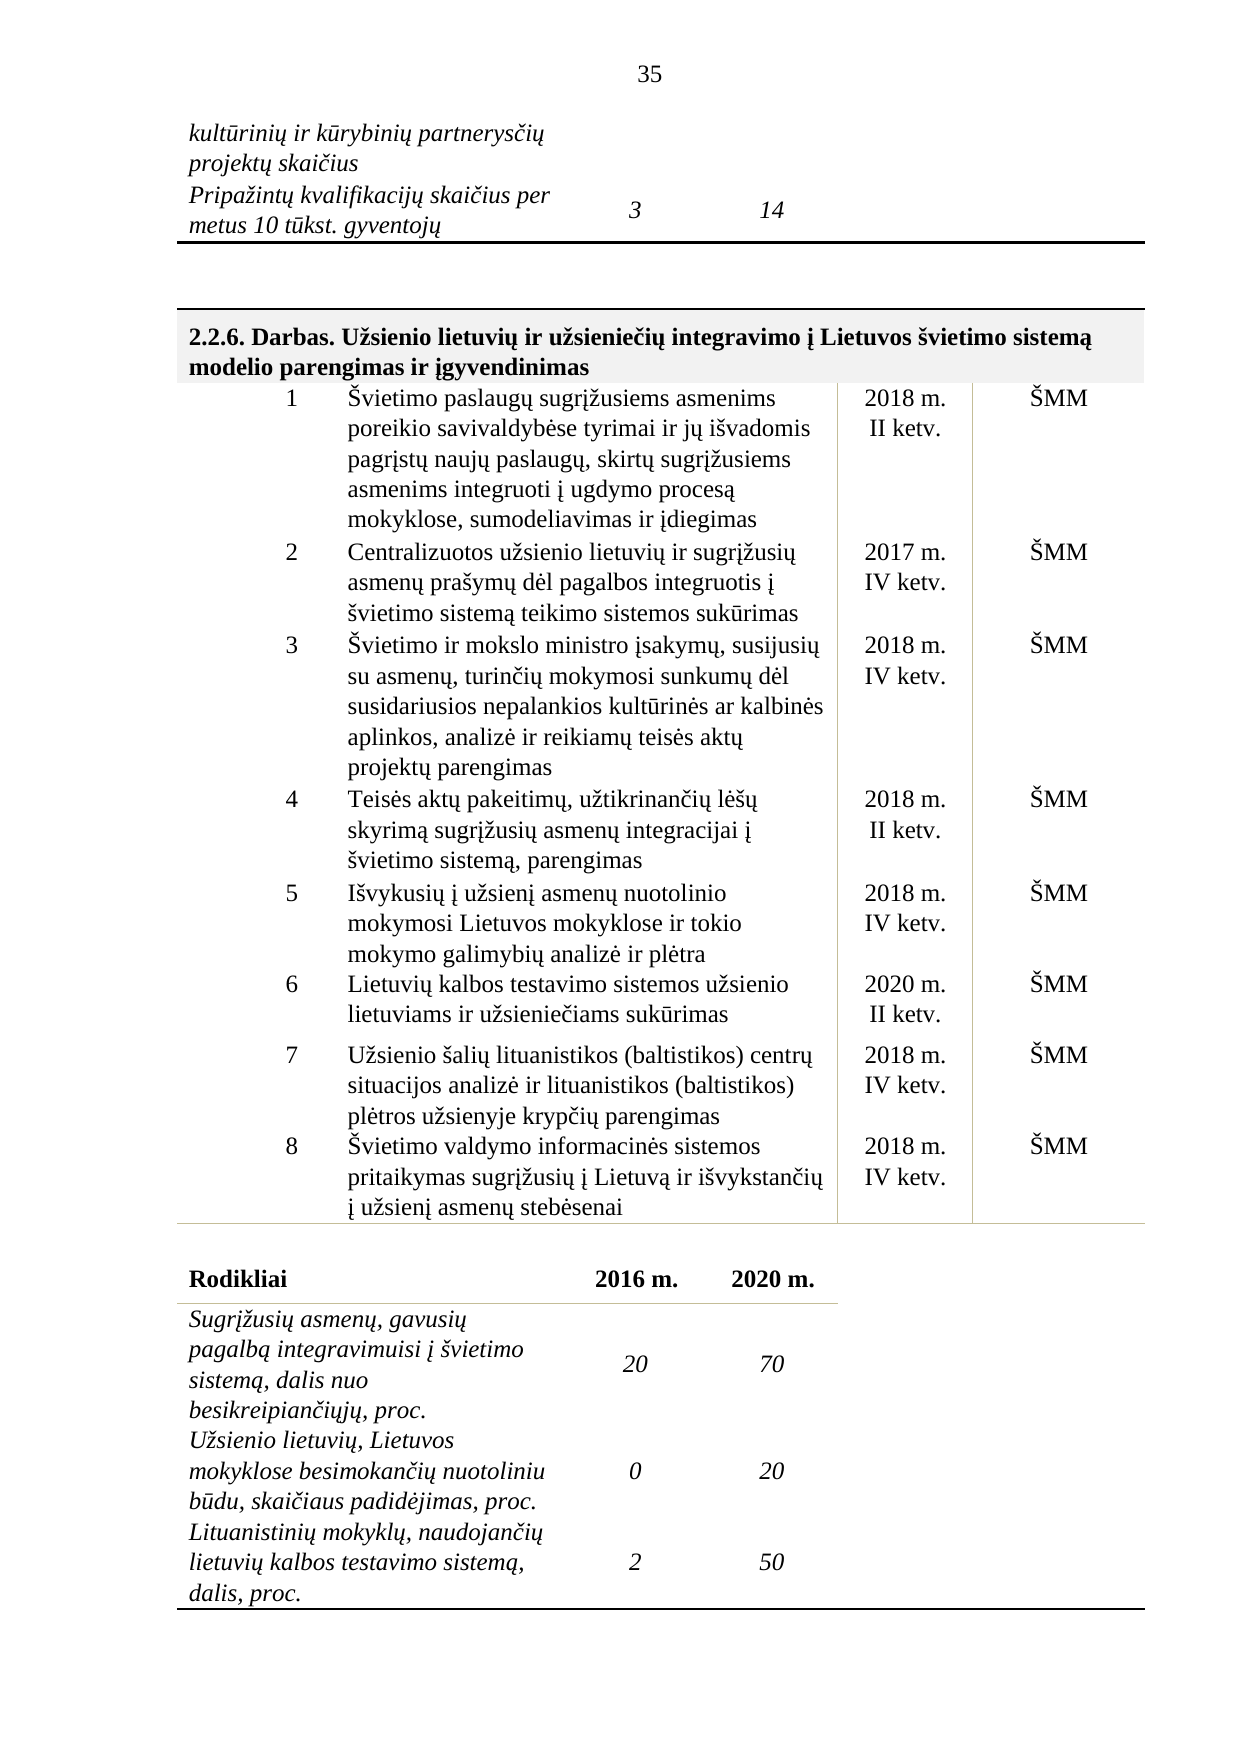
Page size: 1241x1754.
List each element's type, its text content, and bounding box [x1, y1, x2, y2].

table_cell [838, 1224, 973, 1255]
table_cell [973, 244, 1144, 308]
table_cell ŠMM [973, 537, 1144, 628]
table_cell [177, 1224, 247, 1255]
table_cell Rodikliai [177, 1255, 336, 1303]
table_cell [708, 118, 838, 179]
table_cell 50 [708, 1517, 838, 1608]
table_cell ŠMM [973, 1040, 1144, 1131]
table_cell 6 [247, 969, 336, 1038]
table_cell [838, 1426, 973, 1517]
table_cell 2018 m. II ketv. [838, 783, 972, 876]
table_cell 5 [247, 876, 336, 969]
table_cell [565, 118, 708, 179]
table_cell 14 [708, 179, 838, 241]
table_cell [177, 876, 247, 969]
table_cell ŠMM [973, 785, 1144, 876]
table_cell 0 [565, 1426, 708, 1517]
table_cell 2017 m. IV ketv. [838, 535, 972, 628]
table_cell [177, 244, 247, 308]
table_cell 3 [565, 179, 708, 241]
table_cell [973, 179, 1144, 241]
table_cell [565, 244, 708, 308]
table_cell 2018 m. IV ketv. [838, 1038, 972, 1131]
table_cell [177, 969, 247, 1038]
table_cell 2 [565, 1517, 708, 1608]
table_cell 7 [247, 1038, 336, 1131]
table_cell 70 [708, 1304, 838, 1426]
table_cell [177, 628, 247, 782]
table_cell 20 [565, 1304, 708, 1426]
table_cell [973, 1255, 1144, 1303]
table_cell [838, 1255, 973, 1303]
table_cell [177, 783, 247, 876]
table_cell 8 [247, 1131, 336, 1222]
table_cell Švietimo valdymo informacinės sistemos pritaikymas sugrįžusių į Lietuvą ir išvykstančių į užsienį asmenų stebėsenai [336, 1131, 837, 1222]
table_cell ŠMM [973, 969, 1144, 1038]
table_cell 4 [247, 783, 336, 876]
table_cell [708, 244, 838, 308]
table_cell [565, 1224, 708, 1255]
table_cell [336, 244, 500, 308]
table_cell 2.2.6. Darbas. Užsienio lietuvių ir užsieniečių integravimo į Lietuvos švietimo sistemą modelio parengimas ir įgyvendinimas [177, 310, 1144, 383]
table_cell ŠMM [973, 630, 1144, 782]
table_cell [247, 1224, 336, 1255]
table_cell Švietimo ir mokslo ministro įsakymų, susijusių su asmenų, turinčių mokymosi sunkumų dėl susidariusios nepalankios kultūrinės ar kalbinės aplinkos, analizė ir reikiamų teisės aktų projektų parengimas [336, 628, 837, 782]
table_cell [500, 1255, 564, 1303]
table_cell 2018 m. IV ketv. [838, 876, 972, 969]
table_cell 2020 m. [708, 1255, 838, 1303]
table_cell [973, 118, 1144, 179]
table_cell [838, 118, 973, 179]
table_cell Sugrįžusių asmenų, gavusių pagalbą integravimuisi į švietimo sistemą, dalis nuo besikreipiančiųjų, proc. [177, 1304, 564, 1426]
table_cell [838, 1517, 973, 1608]
table_cell [973, 1224, 1144, 1255]
table_cell 2018 m. IV ketv. [838, 1131, 972, 1222]
table_cell [177, 383, 247, 535]
table_cell [177, 535, 247, 628]
table_cell Užsienio lietuvių, Lietuvos mokyklose besimokančių nuotoliniu būdu, skaičiaus padidėjimas, proc. [177, 1426, 564, 1517]
table_cell Švietimo paslaugų sugrįžusiems asmenims poreikio savivaldybėse tyrimai ir jų išvadomis pagrįstų naujų paslaugų, skirtų sugrįžusiems asmenims integruoti į ugdymo procesą mokyklose, sumodeliavimas ir įdiegimas [336, 383, 837, 535]
table_cell kultūrinių ir kūrybinių partnerysčių projektų skaičius [177, 118, 564, 179]
table_cell Pripažintų kvalifikacijų skaičius per metus 10 tūkst. gyventojų [177, 179, 564, 241]
table_cell 1 [247, 383, 336, 535]
table_cell [973, 1303, 1144, 1426]
table_cell Užsienio šalių lituanistikos (baltistikos) centrų situacijos analizė ir lituanistikos (baltistikos) plėtros užsienyje krypčių parengimas [336, 1038, 837, 1131]
table_cell 20 [708, 1426, 838, 1517]
table_cell Centralizuotos užsienio lietuvių ir sugrįžusių asmenų prašymų dėl pagalbos integruotis į švietimo sistemą teikimo sistemos sukūrimas [336, 535, 837, 628]
table_cell [973, 1517, 1144, 1608]
table_cell [177, 1038, 247, 1131]
table_cell [500, 1224, 564, 1255]
table_cell Lituanistinių mokyklų, naudojančių lietuvių kalbos testavimo sistemą, dalis, proc. [177, 1517, 564, 1608]
table_cell ŠMM [973, 383, 1144, 535]
table_cell 2 [247, 535, 336, 628]
table_cell [838, 179, 973, 241]
table_cell 2018 m. IV ketv. [838, 628, 972, 782]
table_cell 2016 m. [565, 1255, 708, 1303]
table_cell 2020 m. II ketv. [838, 969, 972, 1038]
table_cell [500, 244, 564, 308]
table_cell ŠMM [973, 1131, 1144, 1222]
table_cell [973, 1426, 1144, 1517]
table_cell [336, 1255, 500, 1303]
table_cell [838, 244, 973, 308]
table_cell [336, 1224, 500, 1255]
table_cell [177, 1131, 247, 1222]
table_cell 2018 m. II ketv. [838, 383, 972, 535]
table_cell [247, 244, 336, 308]
table_cell 3 [247, 628, 336, 782]
table_cell Lietuvių kalbos testavimo sistemos užsienio lietuviams ir užsieniečiams sukūrimas [336, 969, 837, 1038]
table_cell ŠMM [973, 878, 1144, 969]
table_cell [838, 1303, 973, 1426]
table_cell Teisės aktų pakeitimų, užtikrinančių lėšų skyrimą sugrįžusių asmenų integracijai į švietimo sistemą, parengimas [336, 783, 837, 876]
table_cell [708, 1224, 838, 1255]
table_cell Išvykusių į užsienį asmenų nuotolinio mokymosi Lietuvos mokyklose ir tokio mokymo galimybių analizė ir plėtra [336, 876, 837, 969]
